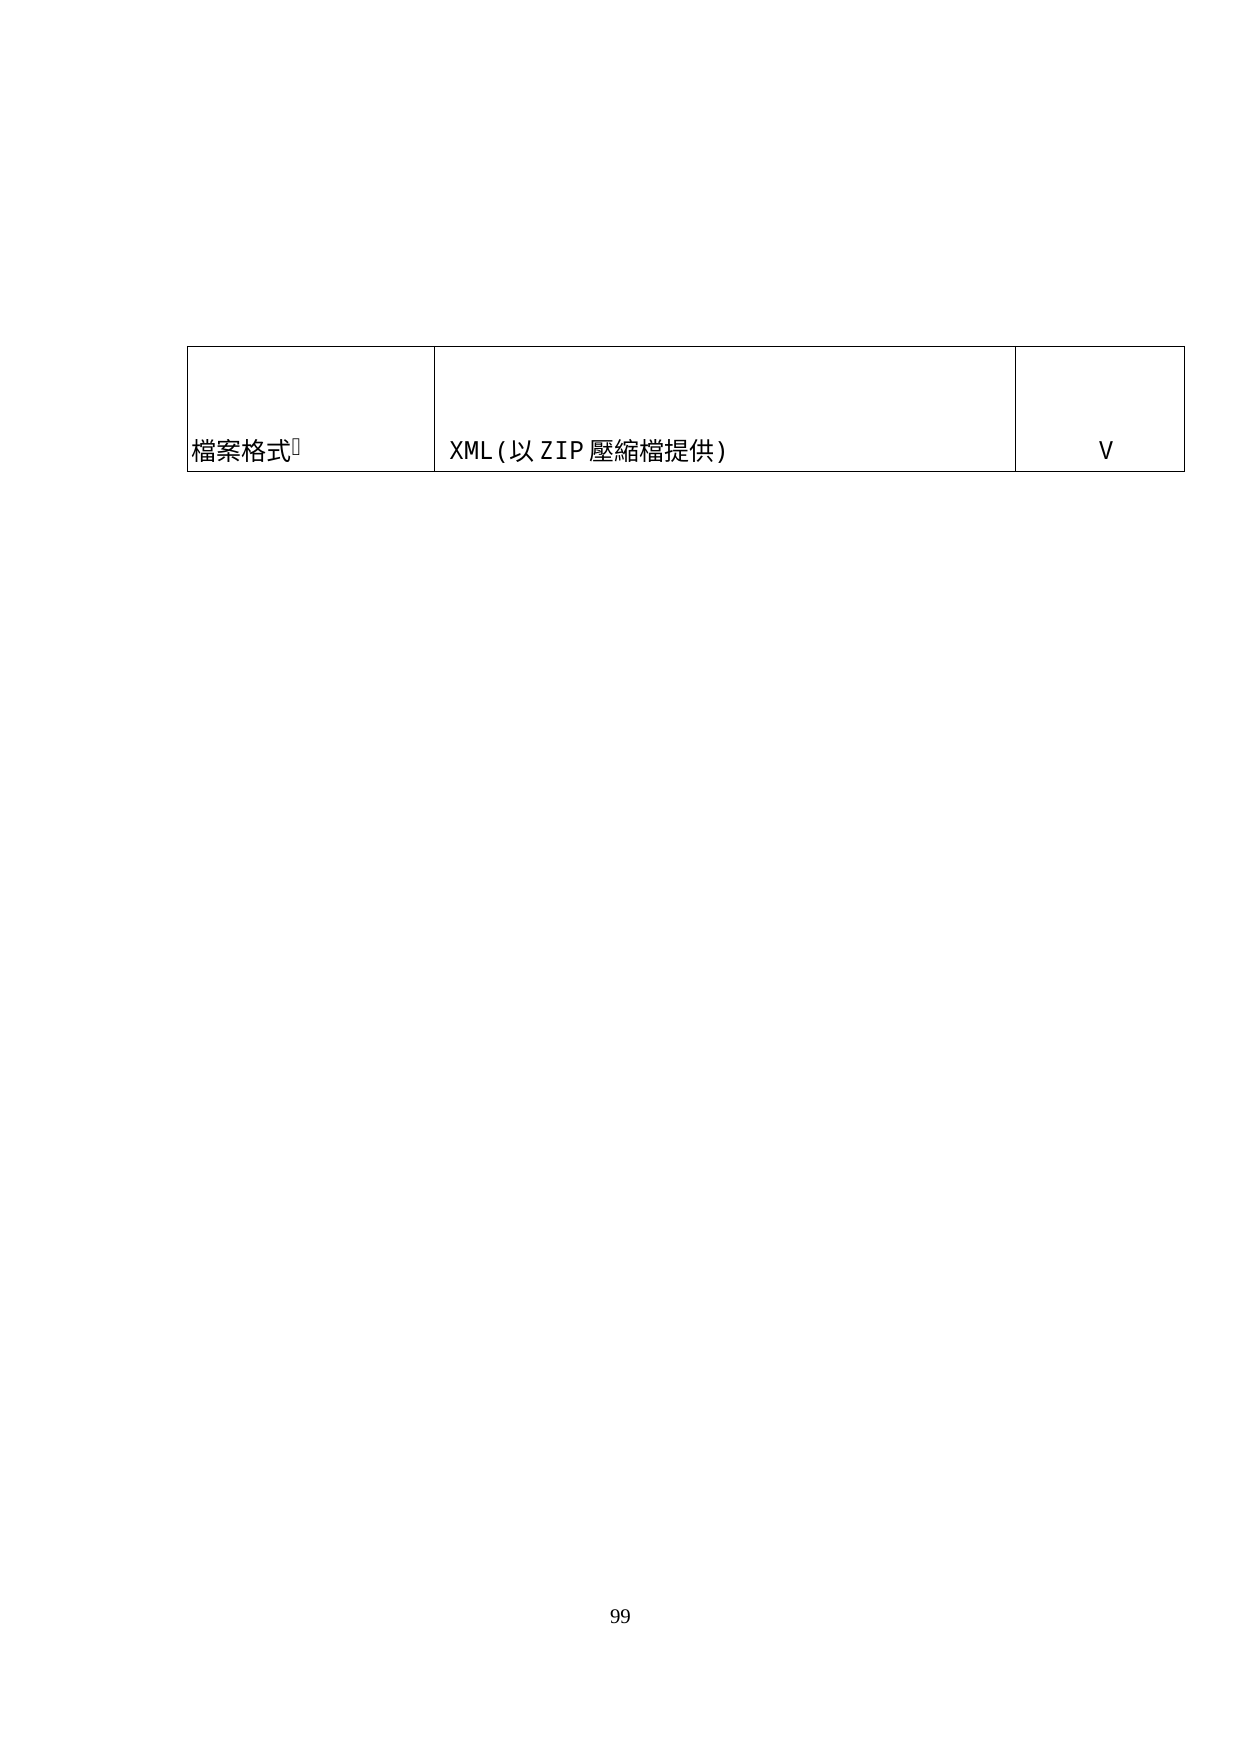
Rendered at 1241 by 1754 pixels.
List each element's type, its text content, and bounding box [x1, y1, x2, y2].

table_cell V [1016, 347, 1184, 471]
table_cell XML(以ZIP壓縮檔提供) [435, 347, 1015, 471]
table_cell 檔案格式 [188, 347, 434, 471]
